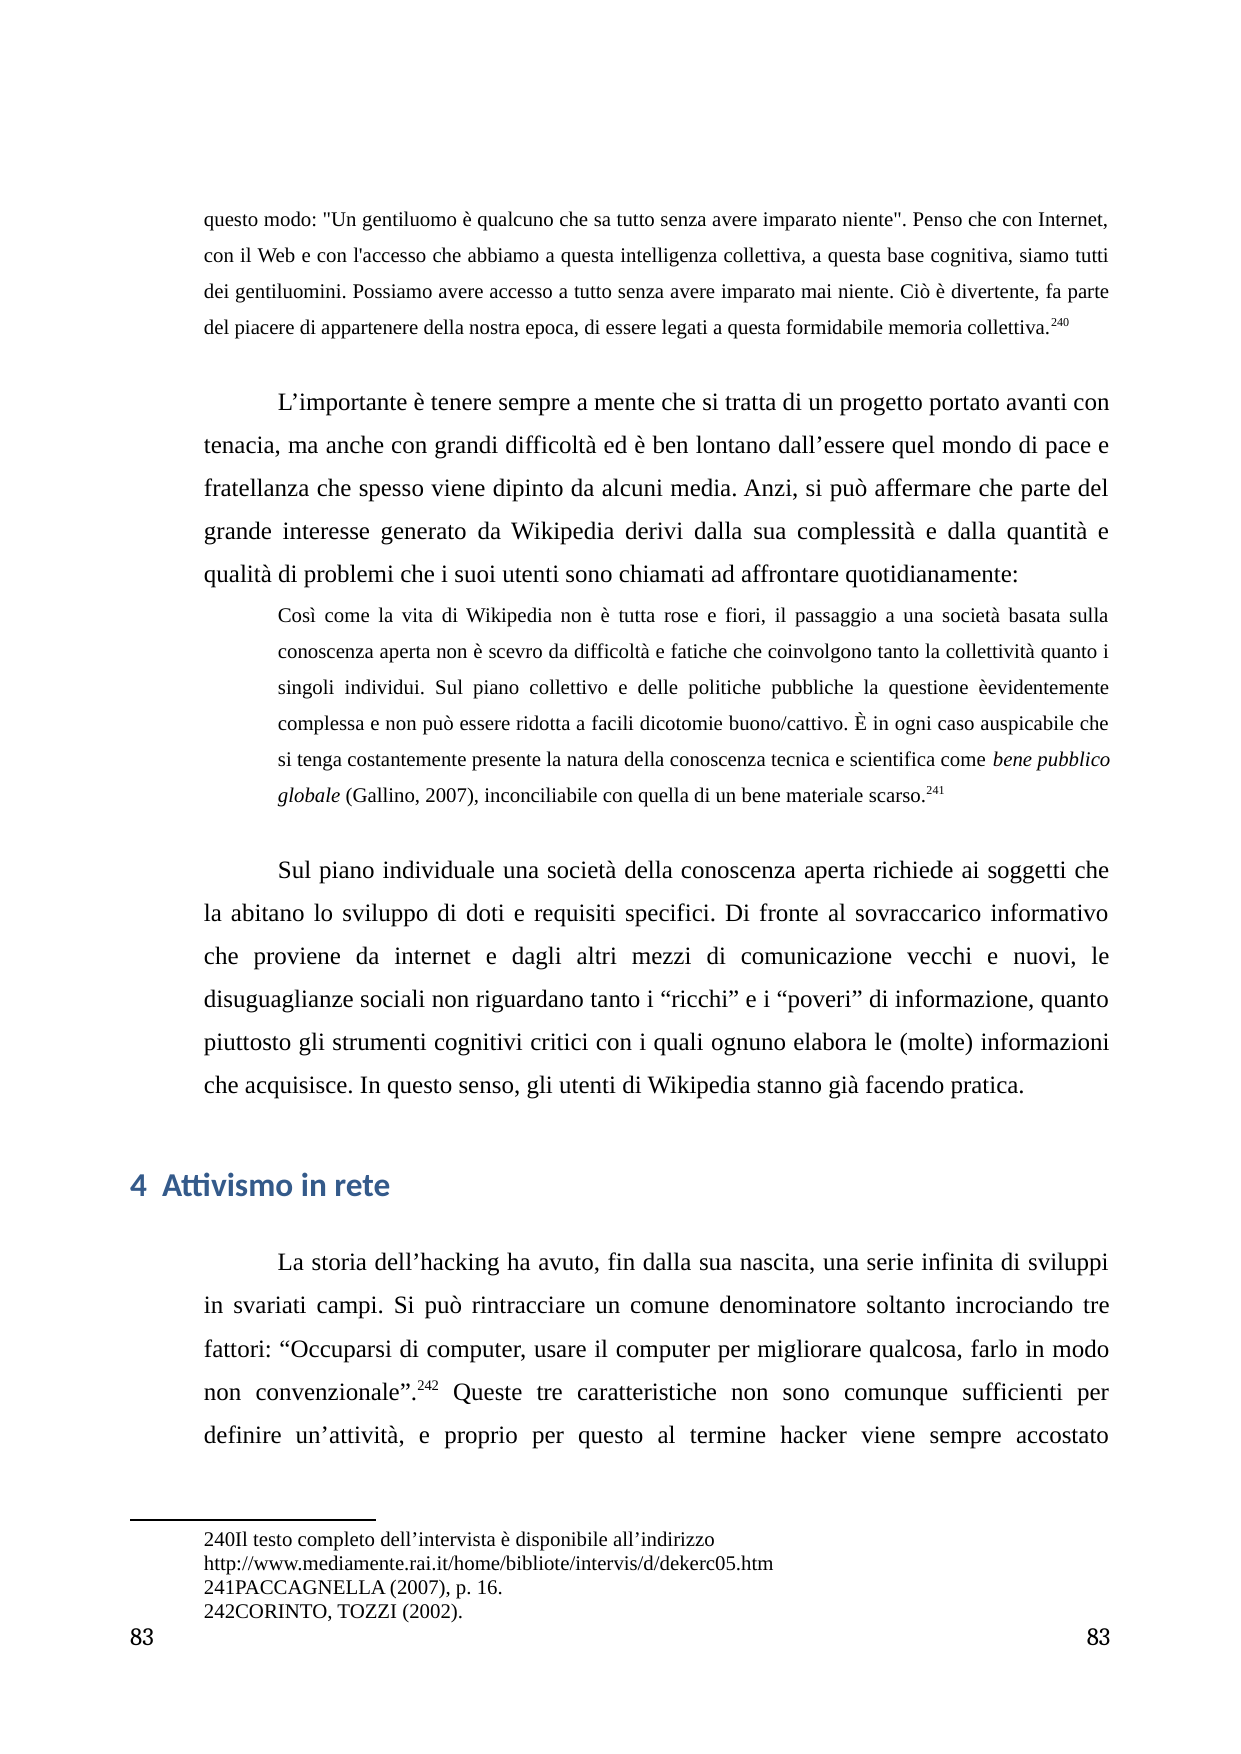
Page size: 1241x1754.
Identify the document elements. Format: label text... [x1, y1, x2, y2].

text Sul piano individuale una società della conoscenza aperta richiede ai soggetti che la abitano lo sviluppo di doti e requisiti specifici. Di fronte al sovraccarico informativo che proviene da internet e dagli altri mezzi di comunicazione vecchi e nuovi, le disuguaglianze sociali non riguardano tanto i “ricchi” e i “poveri” di informazione, quanto piuttosto gli strumenti cognitivi critici con i quali ognuno elabora le (molte) informazioni che acquisisce. In questo senso, gli utenti di Wikipedia stanno già facendo pratica. [204, 855, 1110, 1099]
text La storia dell’hacking ha avuto, fin dalla sua nascita, una serie infinita di sviluppi in svariati campi. Si può rintracciare un comune denominatore soltanto incrociando tre fattori: “Occuparsi di computer, usare il computer per migliorare qualcosa, farlo in modo non convenzionale”. Queste tre caratteristiche non sono comunque sufficienti per definire un’attività, e proprio per questo al termine hacker viene sempre accostato [204, 1247, 1110, 1449]
text Così come la vita di Wikipedia non è tutta rose e fiori, il passaggio a una società basata sulla conoscenza aperta non è scevro da difficoltà e fatiche che coinvolgono tanto la collettività quanto i singoli individui. Sul piano collettivo e delle politiche pubbliche la questione èevidentemente complessa e non può essere ridotta a facili dicotomie buono/cattivo. È in ogni caso auspicabile che si tenga costantemente presente la natura della conoscenza tecnica e scientifica come bene pubblico globale (Gallino, 2007), inconciliabile con quella di un bene materiale scarso. [278, 603, 1110, 807]
text questo modo: "Un gentiluomo è qualcuno che sa tutto senza avere imparato niente". Penso che con Internet, con il Web e con l'accesso che abbiamo a questa intelligenza collettiva, a questa base cognitiva, siamo tutti dei gentiluomini. Possiamo avere accesso a tutto senza avere imparato mai niente. Ciò è divertente, fa parte del piacere di appartenere della nostra epoca, di essere legati a questa formidabile memoria collettiva. [204, 207, 1110, 339]
text Il testo completo dell’intervista è disponibile all’indirizzo http://www.mediamente.rai.it/home/bibliote/intervis/d/dekerc05.htm [204, 1526, 1110, 1574]
text PACCAGNELLA (2007), p. 16. [204, 1574, 1110, 1599]
text L’importante è tenere sempre a mente che si tratta di un progetto portato avanti con tenacia, ma anche con grandi difficoltà ed è ben lontano dall’essere quel mondo di pace e fratellanza che spesso viene dipinto da alcuni media. Anzi, si può affermare che parte del grande interesse generato da Wikipedia derivi dalla sua complessità e dalla quantità e qualità di problemi che i suoi utenti sono chiamati ad affrontare quotidianamente: [204, 387, 1110, 588]
text CORINTO, TOZZI (2002). [204, 1599, 1110, 1623]
subtitle 4 Attivismo in rete [130, 1164, 1110, 1204]
